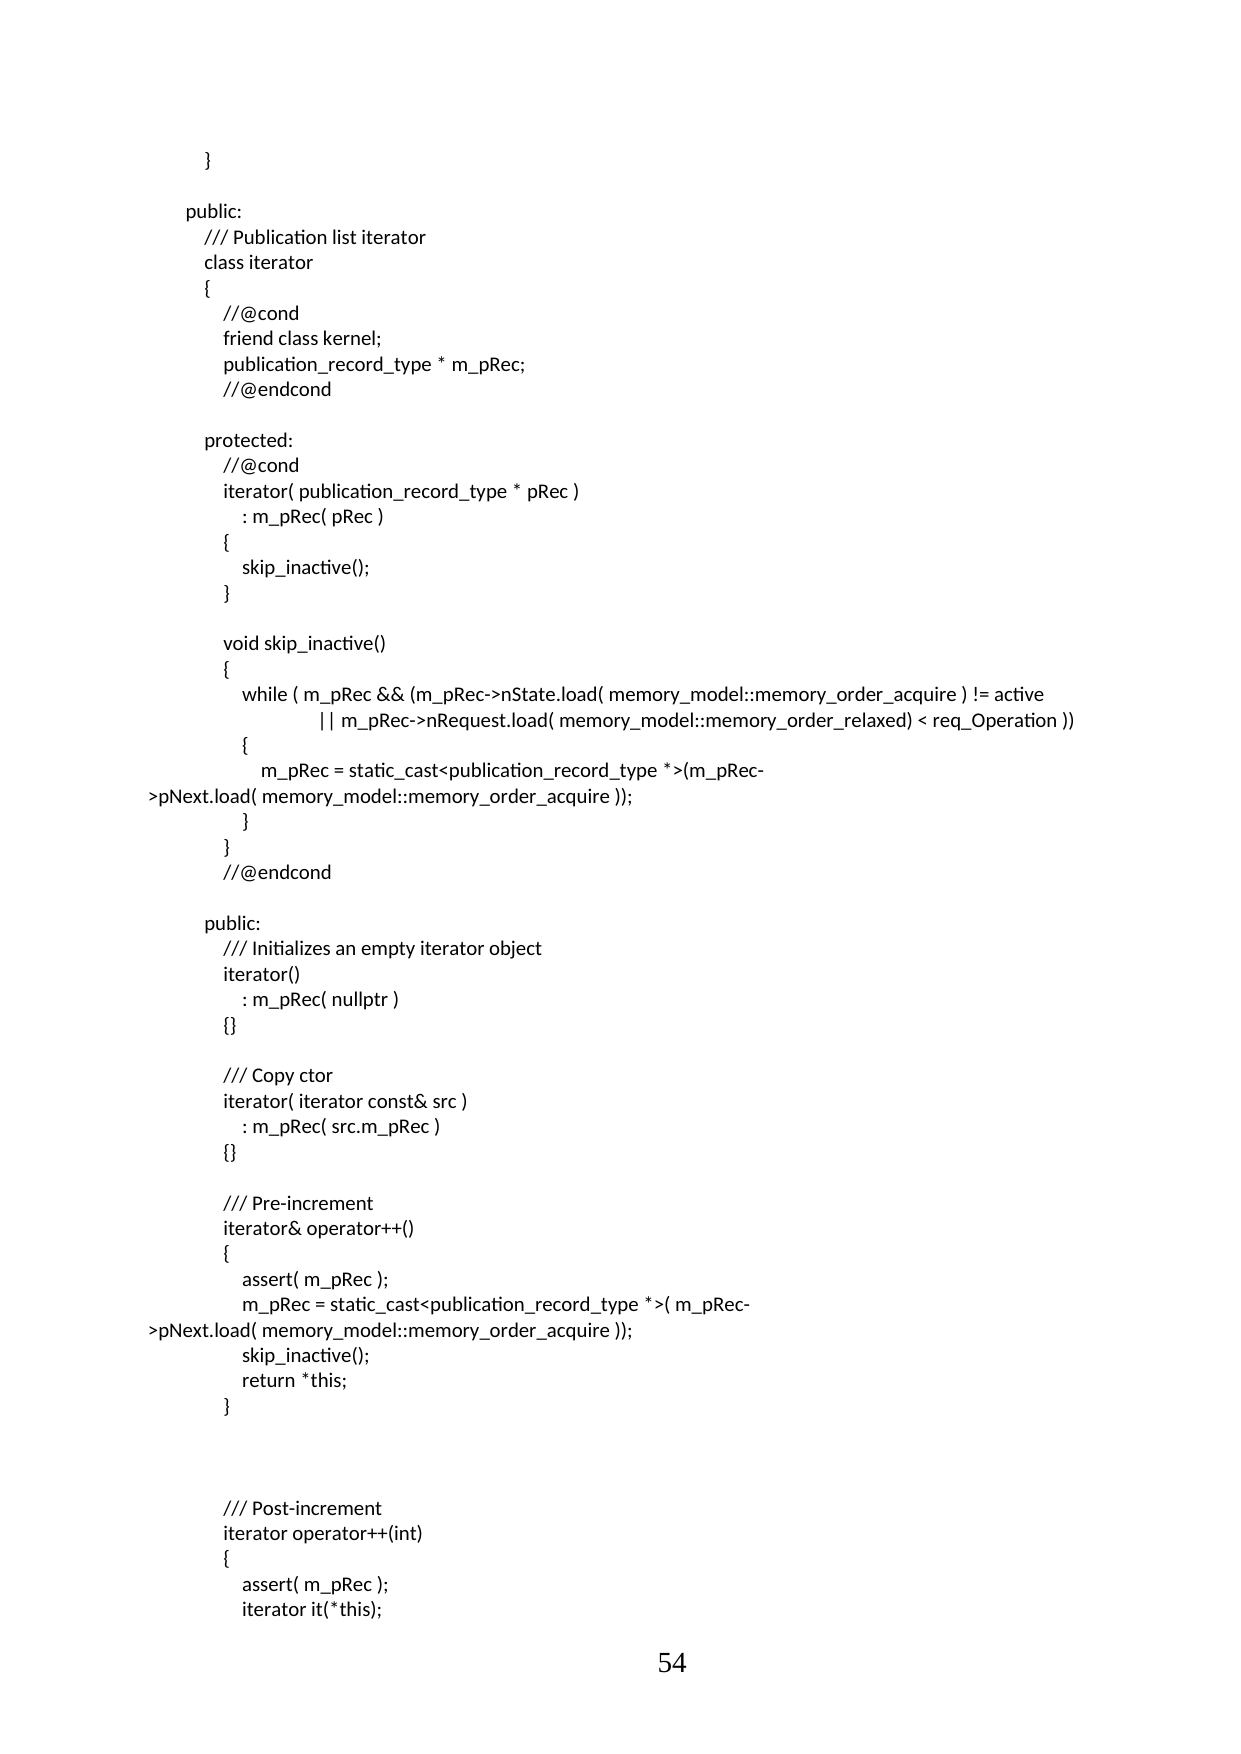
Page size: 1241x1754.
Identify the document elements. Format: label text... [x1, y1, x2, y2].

text class iterator [148, 249, 1122, 275]
text publication_record_type * m_pRec; [148, 351, 1122, 376]
text /// Initializes an empty iterator object [148, 936, 1122, 961]
text : m_pRec( pRec ) [148, 503, 1122, 529]
text { [148, 1241, 1122, 1266]
text } [148, 834, 1122, 859]
text iterator operator++(int) [148, 1520, 1122, 1546]
text /// Post-increment [148, 1495, 1122, 1520]
text } [148, 808, 1122, 834]
text /// Copy ctor [148, 1063, 1122, 1088]
text /// Publication list iterator [148, 224, 1122, 249]
text } [148, 1393, 1122, 1418]
text public: [148, 910, 1122, 936]
text { [148, 1546, 1122, 1571]
text //@endcond [148, 376, 1122, 402]
text { [148, 732, 1122, 758]
text skip_inactive(); [148, 1342, 1122, 1368]
text m_pRec = static_cast<publication_record_type *>( m_pRec->pNext.load( memory_model::memory_order_acquire )); [148, 1291, 1122, 1342]
text iterator( iterator const& src ) [148, 1088, 1122, 1113]
text public: [148, 198, 1122, 224]
text assert( m_pRec ); [148, 1571, 1122, 1596]
text //@endcond [148, 859, 1122, 885]
text while ( m_pRec && (m_pRec->nState.load( memory_model::memory_order_acquire ) != active [148, 681, 1122, 707]
text { [148, 275, 1122, 300]
text } [148, 148, 1122, 173]
text //@cond [148, 300, 1122, 326]
text iterator it(*this); [148, 1596, 1122, 1622]
text assert( m_pRec ); [148, 1266, 1122, 1291]
text : m_pRec( src.m_pRec ) [148, 1113, 1122, 1139]
text void skip_inactive() [148, 631, 1122, 656]
text iterator& operator++() [148, 1215, 1122, 1241]
text : m_pRec( nullptr ) [148, 986, 1122, 1012]
text || m_pRec->nRequest.load( memory_model::memory_order_relaxed) < req_Operation )) [148, 707, 1122, 732]
text protected: [148, 427, 1122, 453]
text { [148, 656, 1122, 681]
text //@cond [148, 453, 1122, 478]
text {} [148, 1139, 1122, 1164]
text iterator( publication_record_type * pRec ) [148, 478, 1122, 503]
text iterator() [148, 961, 1122, 986]
text /// Pre-increment [148, 1190, 1122, 1215]
text return *this; [148, 1368, 1122, 1393]
text {} [148, 1012, 1122, 1037]
text m_pRec = static_cast<publication_record_type *>(m_pRec->pNext.load( memory_model::memory_order_acquire )); [148, 758, 1122, 808]
text { [148, 529, 1122, 554]
text friend class kernel; [148, 326, 1122, 351]
text } [148, 580, 1122, 605]
text skip_inactive(); [148, 554, 1122, 580]
